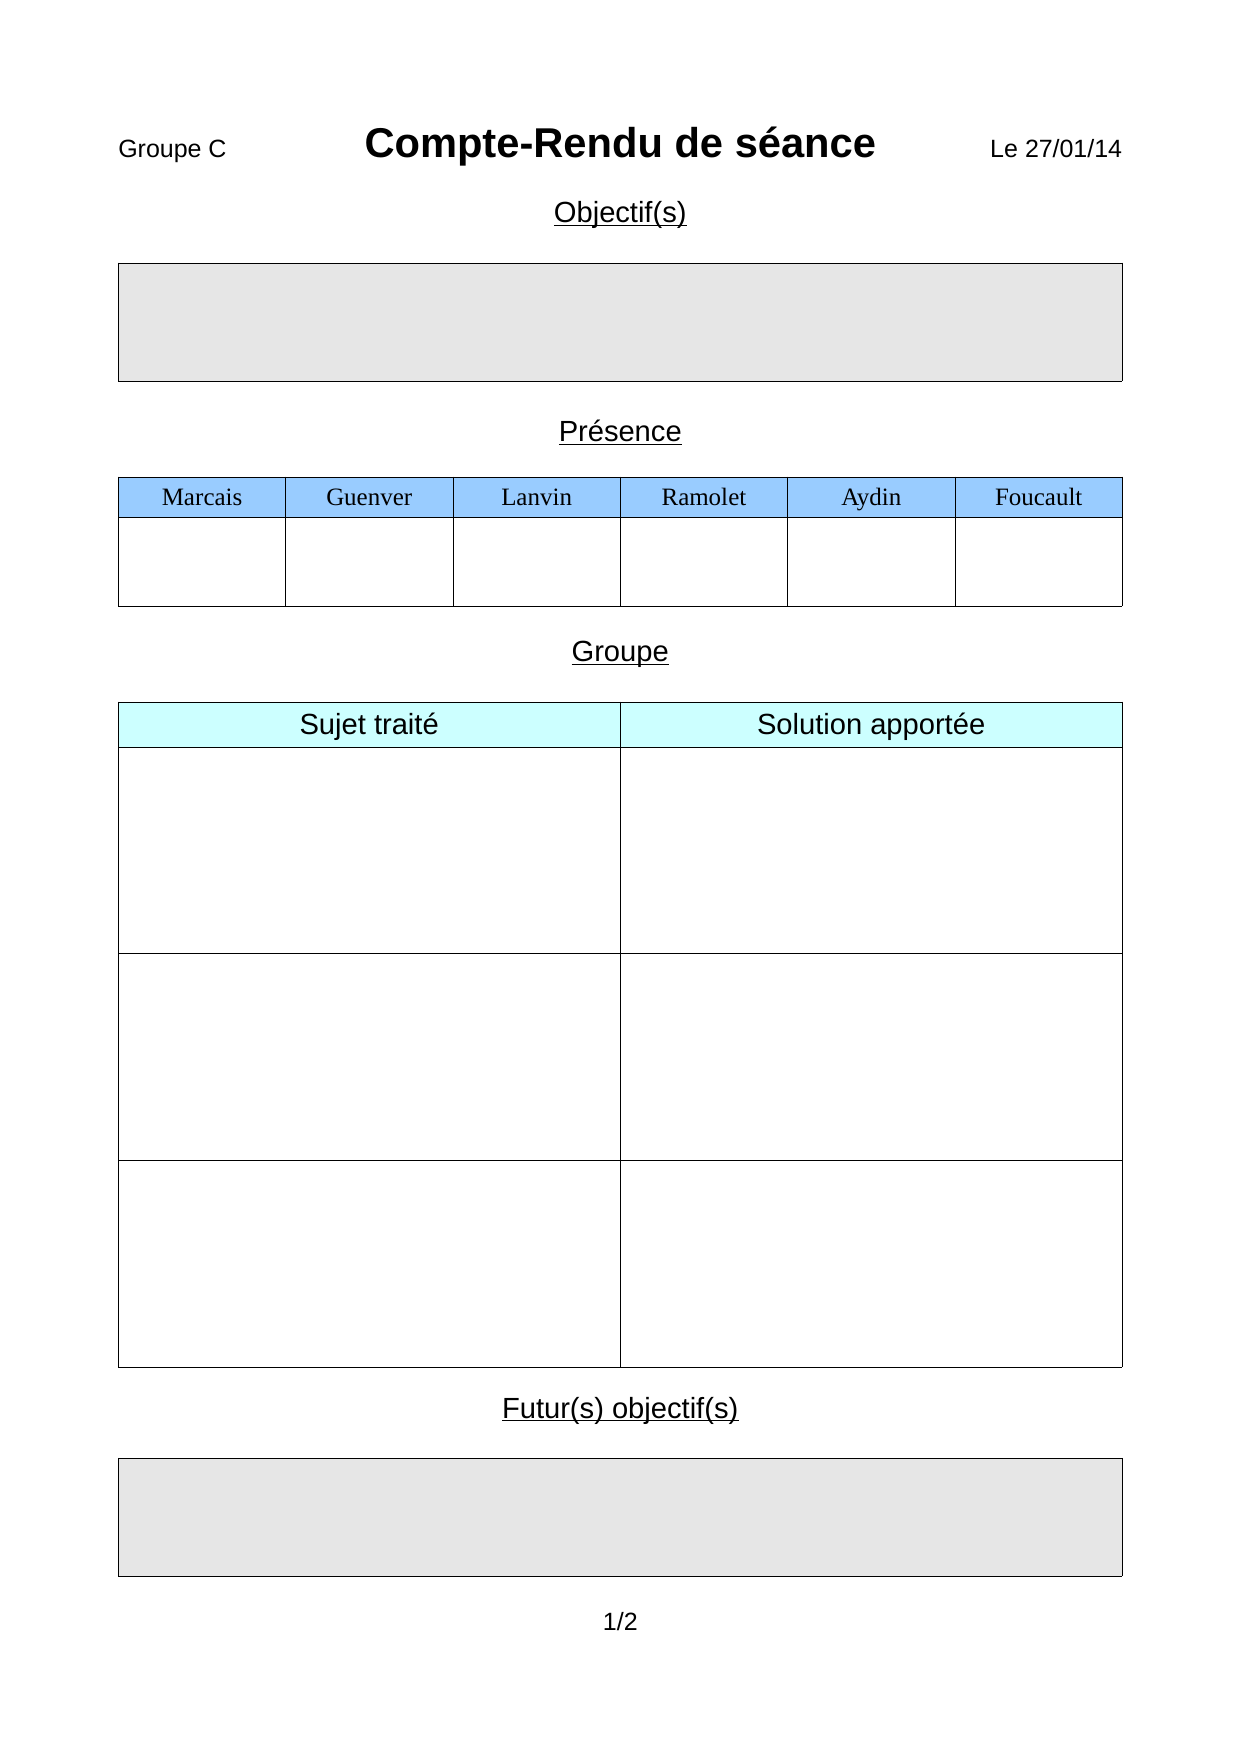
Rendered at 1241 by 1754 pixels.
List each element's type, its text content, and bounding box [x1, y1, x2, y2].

table_cell [621, 1161, 1122, 1367]
table_cell [119, 954, 620, 1160]
text Objectif(s) [118, 196, 1122, 229]
table_cell [286, 518, 453, 606]
table_cell [119, 1161, 620, 1367]
table_header Ramolet [621, 478, 787, 517]
table_cell [621, 748, 1122, 953]
table_header Guenver [286, 478, 453, 517]
text Présence [118, 414, 1122, 448]
table_header Aydin [788, 478, 955, 517]
table_cell [454, 518, 620, 606]
table_header Lanvin [454, 478, 620, 517]
table_header [119, 1459, 1122, 1576]
table_cell [119, 748, 620, 953]
table_cell [788, 518, 955, 606]
table_header Solution apportée [621, 703, 1122, 747]
text Futur(s) objectif(s) [118, 1391, 1122, 1424]
table_header Foucault [956, 478, 1122, 517]
table_header Marcais [119, 478, 285, 517]
table_cell [119, 518, 285, 606]
table_cell [621, 518, 787, 606]
text Groupe [118, 634, 1122, 668]
table_cell [956, 518, 1122, 606]
table_header Sujet traité [119, 703, 620, 747]
table_cell [621, 954, 1122, 1160]
table_header [119, 264, 1122, 381]
